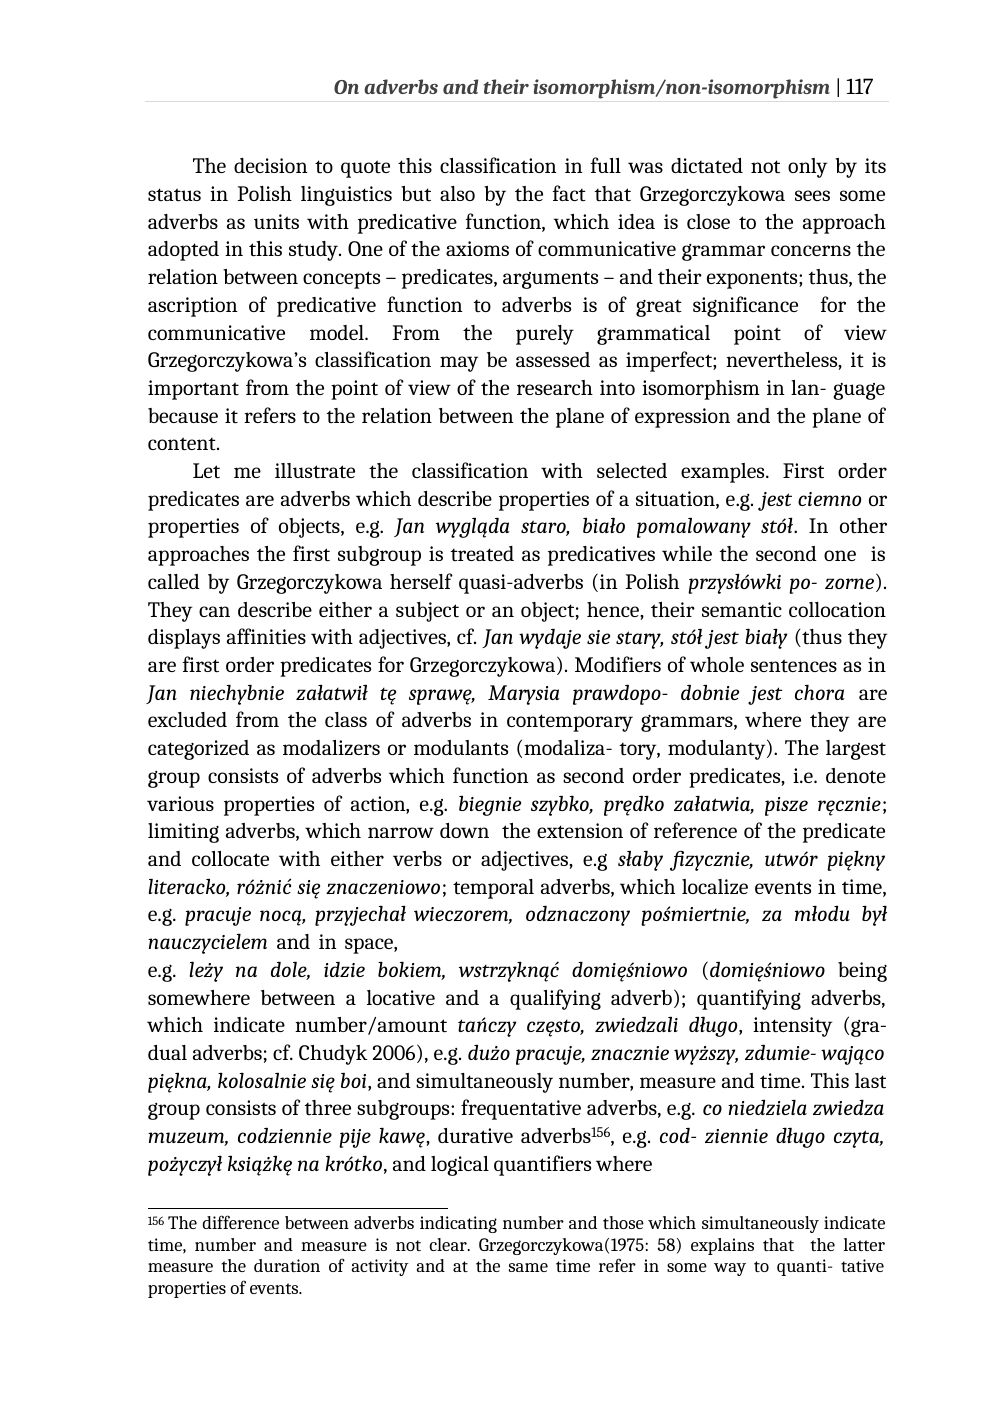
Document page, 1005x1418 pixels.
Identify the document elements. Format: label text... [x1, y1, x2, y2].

text 156 The difference between adverbs indicating number and those which simultaneously indicate time, number and measure is not clear. Grzegorczykowa(1975: 58) explains that the latter measure the duration of activity and at the same time refer in some way to quanti- tative properties of events. [148, 1213, 886, 1299]
text Let me illustrate the classification with selected examples. First order predicates are adverbs which describe properties of a situation, e.g. jest ciemno or properties of objects, e.g. Jan wygląda staro, biało pomalowany stół. In other approaches the first subgroup is treated as predicatives while the second one is called by Grzegorczykowa herself quasi-adverbs (in Polish przysłówki po- zorne). They can describe either a subject or an object; hence, their semantic collocation displays affinities with adjectives, cf. Jan wydaje sie stary, stół jest biały (thus they are first order predicates for Grzegorczykowa). Modifiers of whole sentences as in Jan niechybnie załatwił tę sprawę, Marysia prawdopo- dobnie jest chora are excluded from the class of adverbs in contemporary grammars, where they are categorized as modalizers or modulants (modaliza- tory, modulanty). The largest group consists of adverbs which function as second order predicates, i.e. denote various properties of action, e.g. biegnie szybko, prędko załatwia, pisze ręcznie; limiting adverbs, which narrow down the extension of reference of the predicate and collocate with either verbs or adjectives, e.g słaby fizycznie, utwór piękny literacko, różnić się znaczeniowo; temporal adverbs, which localize events in time, e.g. pracuje nocą, przyjechał wieczorem, odznaczony pośmiertnie, za młodu był nauczycielem and in space, [148, 459, 887, 955]
text e.g. leży na dole, idzie bokiem, wstrzyknąć domięśniowo (domięśniowo being somewhere between a locative and a qualifying adverb); quantifying adverbs, which indicate number/amount tańczy często, zwiedzali długo, intensity (gra- dual adverbs; cf. Chudyk 2006), e.g. dużo pracuje, znacznie wyższy, zdumie- wająco piękna, kolosalnie się boi, and simultaneously number, measure and time. This last group consists of three subgroups: frequentative adverbs, e.g. co niedziela zwiedza muzeum, codziennie pije kawę, durative adverbs156, e.g. cod- ziennie długo czyta, pożyczył książkę na krótko, and logical quantifiers where [148, 957, 887, 1177]
text The decision to quote this classification in full was dictated not only by its status in Polish linguistics but also by the fact that Grzegorczykowa sees some adverbs as units with predicative function, which idea is close to the approach adopted in this study. One of the axioms of communicative grammar concerns the relation between concepts – predicates, arguments – and their exponents; thus, the ascription of predicative function to adverbs is of great significance for the communicative model. From the purely grammatical point of view Grzegorczykowa’s classification may be assessed as imperfect; nevertheless, it is important from the point of view of the research into isomorphism in lan- guage because it refers to the relation between the plane of expression and the plane of content. [148, 154, 887, 456]
